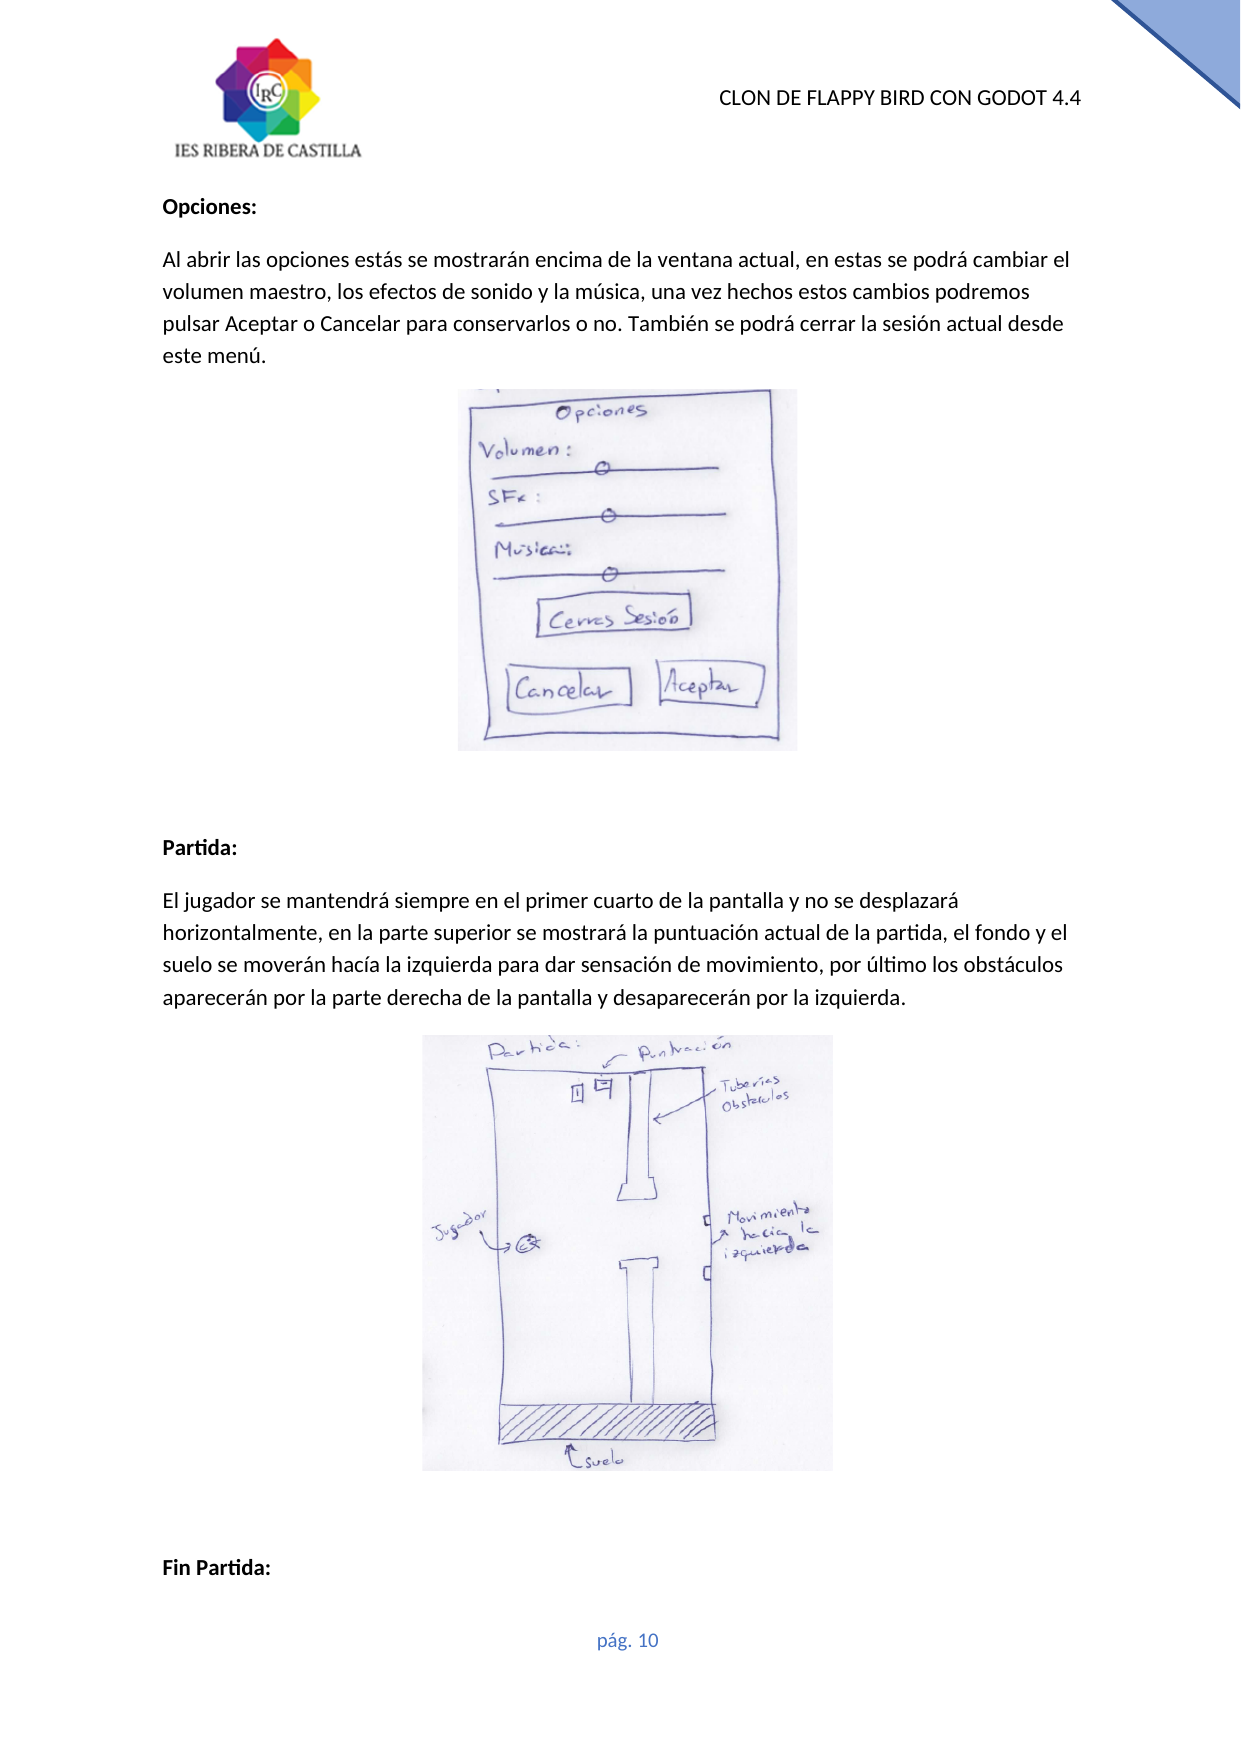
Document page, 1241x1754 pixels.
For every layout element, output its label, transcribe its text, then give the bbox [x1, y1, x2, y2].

picture [422, 1035, 833, 1471]
text El jugador se mantendrá siempre en el primer cuarto de la pantalla y no se desplazará horizontalmente, en la parte superior se mostrará la puntuación actual de la partida, el fondo y el suelo se moverán hacía la izquierda para dar sensación de movimiento, por último los obstáculos aparecerán por la parte derecha de la pantalla y desaparecerán por la izquierda. [162, 886, 1093, 1011]
text Partida: [162, 833, 1093, 861]
text Fin Partida: [162, 1553, 1093, 1581]
picture [457, 389, 798, 751]
text Opciones: [162, 192, 1093, 220]
text Al abrir las opciones estás se mostrarán encima de la ventana actual, en estas se podrá cambiar el volumen maestro, los efectos de sonido y la música, una vez hechos estos cambios podremos pulsar Aceptar o Cancelar para conservarlos o no. También se podrá cerrar la sesión actual desde este menú. [162, 245, 1093, 369]
picture [173, 29, 366, 164]
